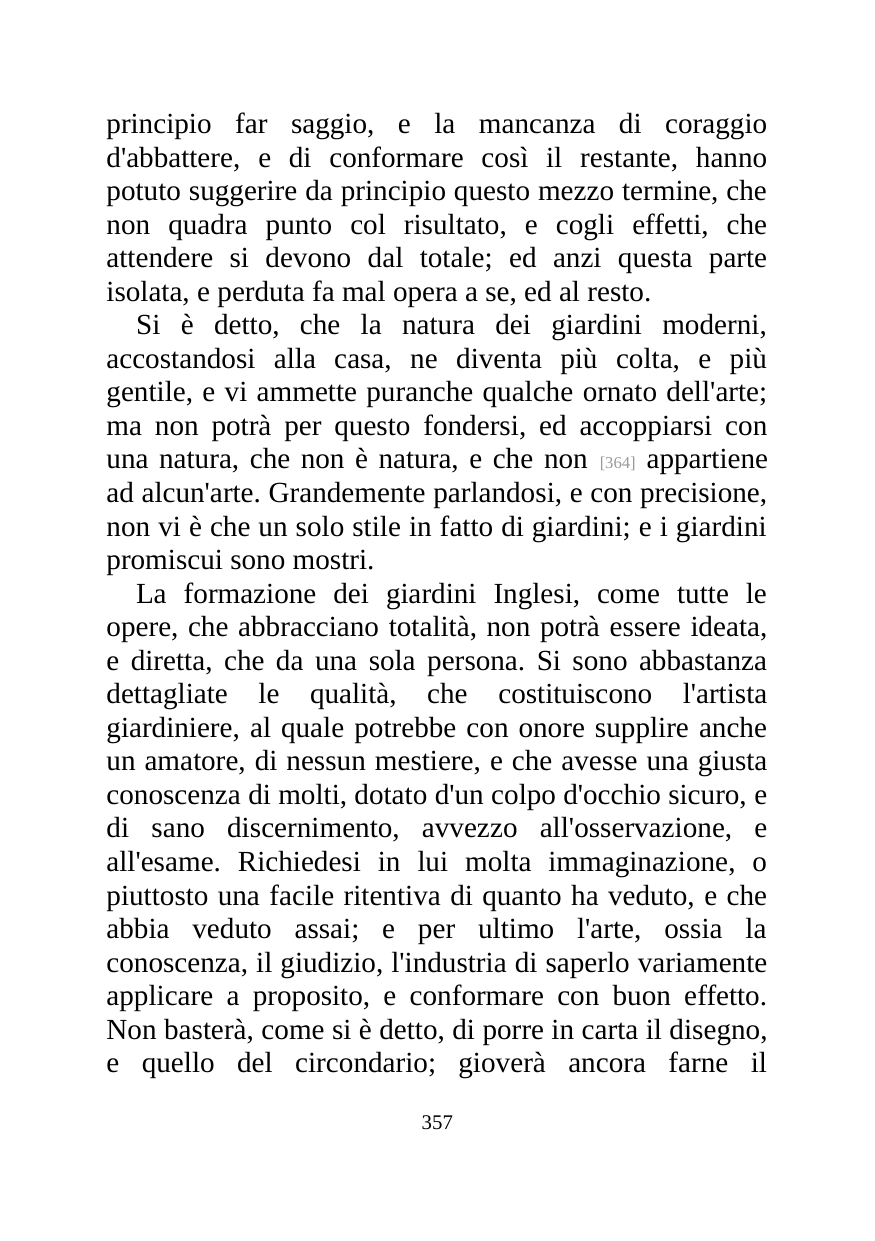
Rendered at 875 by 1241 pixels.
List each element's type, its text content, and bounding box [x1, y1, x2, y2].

text Si è detto, che la natura dei giardini moderni, accostandosi alla casa, ne diventa più colta, e più gentile, e vi ammette puranche qualche ornato dell'arte; ma non potrà per questo fondersi, ed accoppiarsi con una natura, che non è natura, e che non [364] appartiene ad alcun'arte. Grandemente parlandosi, e con precisione, non vi è che un solo stile in fatto di giardini; e i giardini promiscui sono mostri. [106, 307, 768, 576]
text La formazione dei giardini Inglesi, come tutte le opere, che abbracciano totalità, non potrà essere ideata, e diretta, che da una sola persona. Si sono abbastanza dettagliate le qualità, che costituiscono l'artista giardiniere, al quale potrebbe con onore supplire anche un amatore, di nessun mestiere, e che avesse una giusta conoscenza di molti, dotato d'un colpo d'occhio sicuro, e di sano discernimento, avvezzo all'osservazione, e all'esame. Richiedesi in lui molta immaginazione, o piuttosto una facile ritentiva di quanto ha veduto, e che abbia veduto assai; e per ultimo l'arte, ossia la conoscenza, il giudizio, l'industria di saperlo variamente applicare a proposito, e conformare con buon effetto. Non basterà, come si è detto, di porre in carta il disegno, e quello del circondario; gioverà ancora farne il [106, 576, 768, 1079]
text principio far saggio, e la mancanza di coraggio d'abbattere, e di conformare così il restante, hanno potuto suggerire da principio questo mezzo termine, che non quadra punto col risultato, e cogli effetti, che attendere si devono dal totale; ed anzi questa parte isolata, e perduta fa mal opera a se, ed al resto. [106, 106, 768, 307]
